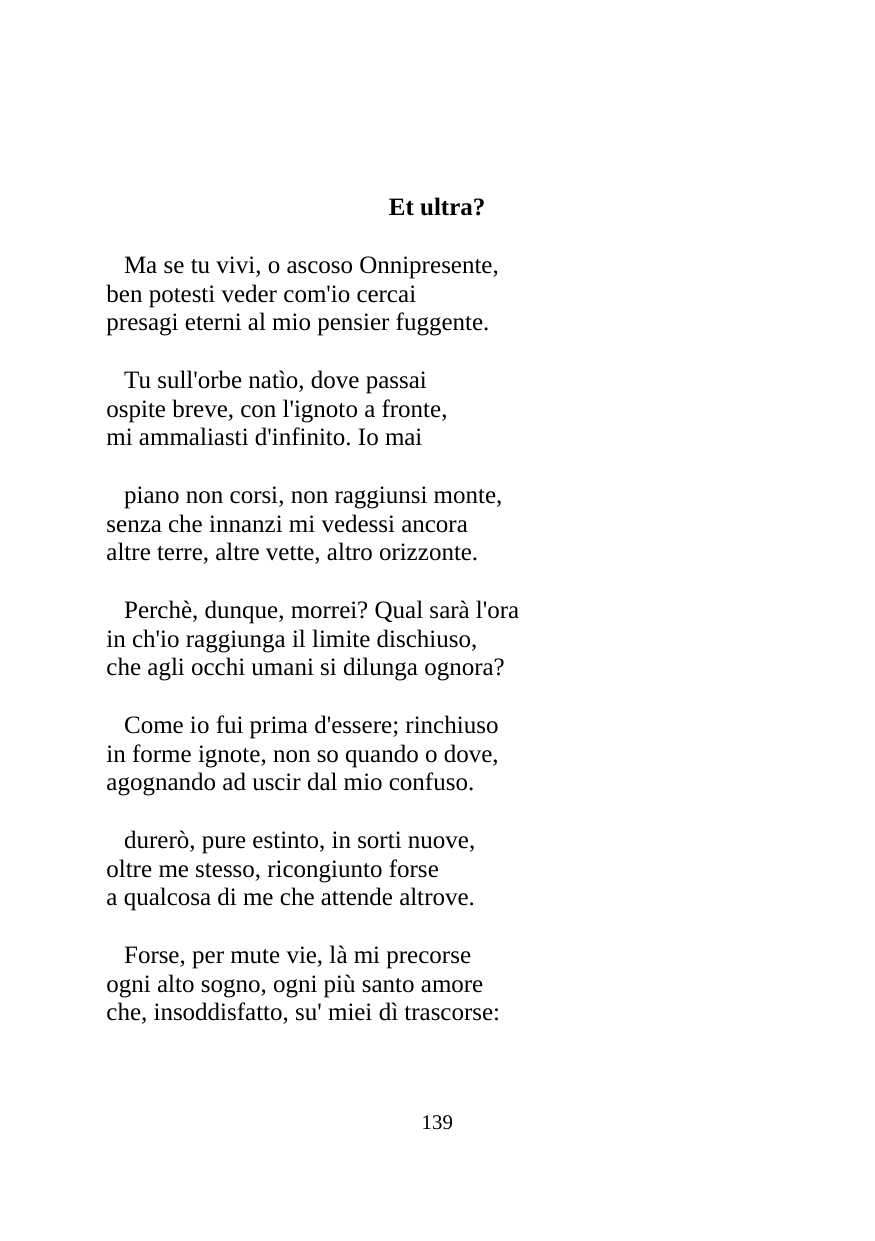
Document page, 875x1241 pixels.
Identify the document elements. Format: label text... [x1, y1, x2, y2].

text a qualcosa di me che attende altrove. [106, 882, 768, 911]
text piano non corsi, non raggiunsi monte, [106, 480, 768, 509]
text presagi eterni al mio pensier fuggente. [106, 307, 768, 336]
text Perchè, dunque, morrei? Qual sarà l'ora [106, 595, 768, 624]
text Tu sull'orbe natìo, dove passai [106, 365, 768, 394]
text in forme ignote, non so quando o dove, [106, 739, 768, 767]
text Ma se tu vivi, o ascoso Onnipresente, [106, 250, 768, 279]
text in ch'io raggiunga il limite dischiuso, [106, 624, 768, 652]
text Forse, per mute vie, là mi precorse [106, 940, 768, 969]
text che agli occhi umani si dilunga ognora? [106, 652, 768, 681]
text ben potesti veder com'io cercai [106, 279, 768, 307]
text ogni alto sogno, ogni più santo amore [106, 969, 768, 997]
text oltre me stesso, ricongiunto forse [106, 854, 768, 882]
text durerò, pure estinto, in sorti nuove, [106, 825, 768, 854]
text Come io fui prima d'essere; rinchiuso [106, 710, 768, 739]
text agognando ad uscir dal mio confuso. [106, 767, 768, 796]
text che, insoddisfatto, su' miei dì trascorse: [106, 997, 768, 1026]
text senza che innanzi mi vedessi ancora [106, 509, 768, 537]
text mi ammaliasti d'infinito. Io mai [106, 422, 768, 451]
text altre terre, altre vette, altro orizzonte. [106, 537, 768, 566]
text Et ultra? [106, 192, 768, 221]
text ospite breve, con l'ignoto a fronte, [106, 394, 768, 422]
